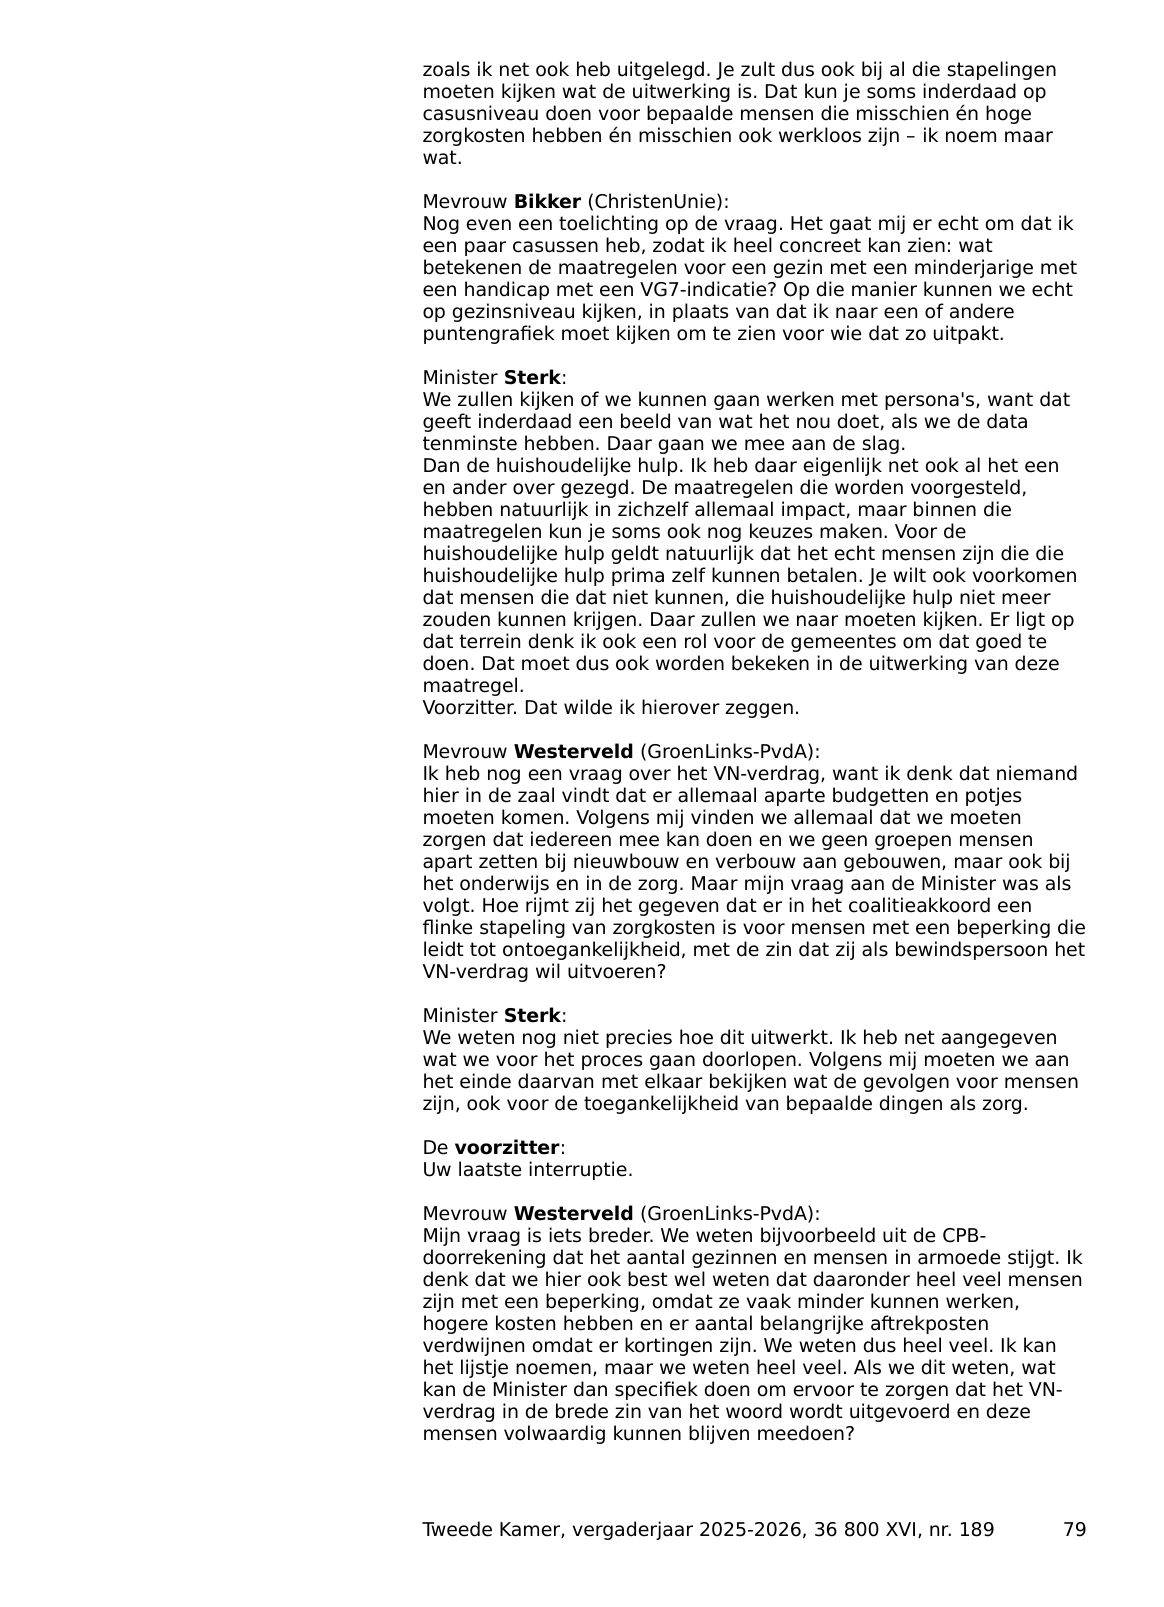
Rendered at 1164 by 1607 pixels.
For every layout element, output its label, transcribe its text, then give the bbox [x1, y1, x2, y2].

text zoals ik net ook heb uitgelegd. Je zult dus ook bij al die stapelingen moeten kijken wat de uitwerking is. Dat kun je soms inderdaad op casusniveau doen voor bepaalde mensen die misschien én hoge zorgkosten hebben én misschien ook werkloos zijn – ik noem maar wat. [422, 59, 1087, 169]
text Ik heb nog een vraag over het VN-verdrag, want ik denk dat niemand hier in de zaal vindt dat er allemaal aparte budgetten en potjes moeten komen. Volgens mij vinden we allemaal dat we moeten zorgen dat iedereen mee kan doen en we geen groepen mensen apart zetten bij nieuwbouw en verbouw aan gebouwen, maar ook bij het onderwijs en in de zorg. Maar mijn vraag aan de Minister was als volgt. Hoe rijmt zij het gegeven dat er in het coalitieakkoord een flinke stapeling van zorgkosten is voor mensen met een beperking die leidt tot ontoegankelijkheid, met de zin dat zij als bewindspersoon het VN-verdrag wil uitvoeren? [422, 763, 1087, 983]
text We weten nog niet precies hoe dit uitwerkt. Ik heb net aangegeven wat we voor het proces gaan doorlopen. Volgens mij moeten we aan het einde daarvan met elkaar bekijken wat de gevolgen voor mensen zijn, ook voor de toegankelijkheid van bepaalde dingen als zorg. [422, 1027, 1087, 1115]
text We zullen kijken of we kunnen gaan werken met persona's, want dat geeft inderdaad een beeld van wat het nou doet, als we de data tenminste hebben. Daar gaan we mee aan de slag. [422, 389, 1087, 455]
text De voorzitter: [422, 1137, 1087, 1159]
text Nog even een toelichting op de vraag. Het gaat mij er echt om dat ik een paar casussen heb, zodat ik heel concreet kan zien: wat betekenen de maatregelen voor een gezin met een minderjarige met een handicap met een VG7-indicatie? Op die manier kunnen we echt op gezinsniveau kijken, in plaats van dat ik naar een of andere puntengrafiek moet kijken om te zien voor wie dat zo uitpakt. [422, 213, 1087, 345]
text Voorzitter. Dat wilde ik hierover zeggen. [422, 697, 1087, 719]
text Uw laatste interruptie. [422, 1159, 1087, 1181]
text Mevrouw Westerveld (GroenLinks-PvdA): [422, 1203, 1087, 1225]
text Mijn vraag is iets breder. We weten bijvoorbeeld uit de CPB-doorrekening dat het aantal gezinnen en mensen in armoede stijgt. Ik denk dat we hier ook best wel weten dat daaronder heel veel mensen zijn met een beperking, omdat ze vaak minder kunnen werken, hogere kosten hebben en er aantal belangrijke aftrekposten verdwijnen omdat er kortingen zijn. We weten dus heel veel. Ik kan het lijstje noemen, maar we weten heel veel. Als we dit weten, wat kan de Minister dan specifiek doen om ervoor te zorgen dat het VN-verdrag in de brede zin van het woord wordt uitgevoerd en deze mensen volwaardig kunnen blijven meedoen? [422, 1225, 1087, 1445]
text Minister Sterk: [422, 367, 1087, 389]
text Minister Sterk: [422, 1005, 1087, 1027]
text Mevrouw Bikker (ChristenUnie): [422, 191, 1087, 213]
text Dan de huishoudelijke hulp. Ik heb daar eigenlijk net ook al het een en ander over gezegd. De maatregelen die worden voorgesteld, hebben natuurlijk in zichzelf allemaal impact, maar binnen die maatregelen kun je soms ook nog keuzes maken. Voor de huishoudelijke hulp geldt natuurlijk dat het echt mensen zijn die die huishoudelijke hulp prima zelf kunnen betalen. Je wilt ook voorkomen dat mensen die dat niet kunnen, die huishoudelijke hulp niet meer zouden kunnen krijgen. Daar zullen we naar moeten kijken. Er ligt op dat terrein denk ik ook een rol voor de gemeentes om dat goed te doen. Dat moet dus ook worden bekeken in de uitwerking van deze maatregel. [422, 455, 1087, 697]
text Mevrouw Westerveld (GroenLinks-PvdA): [422, 741, 1087, 763]
